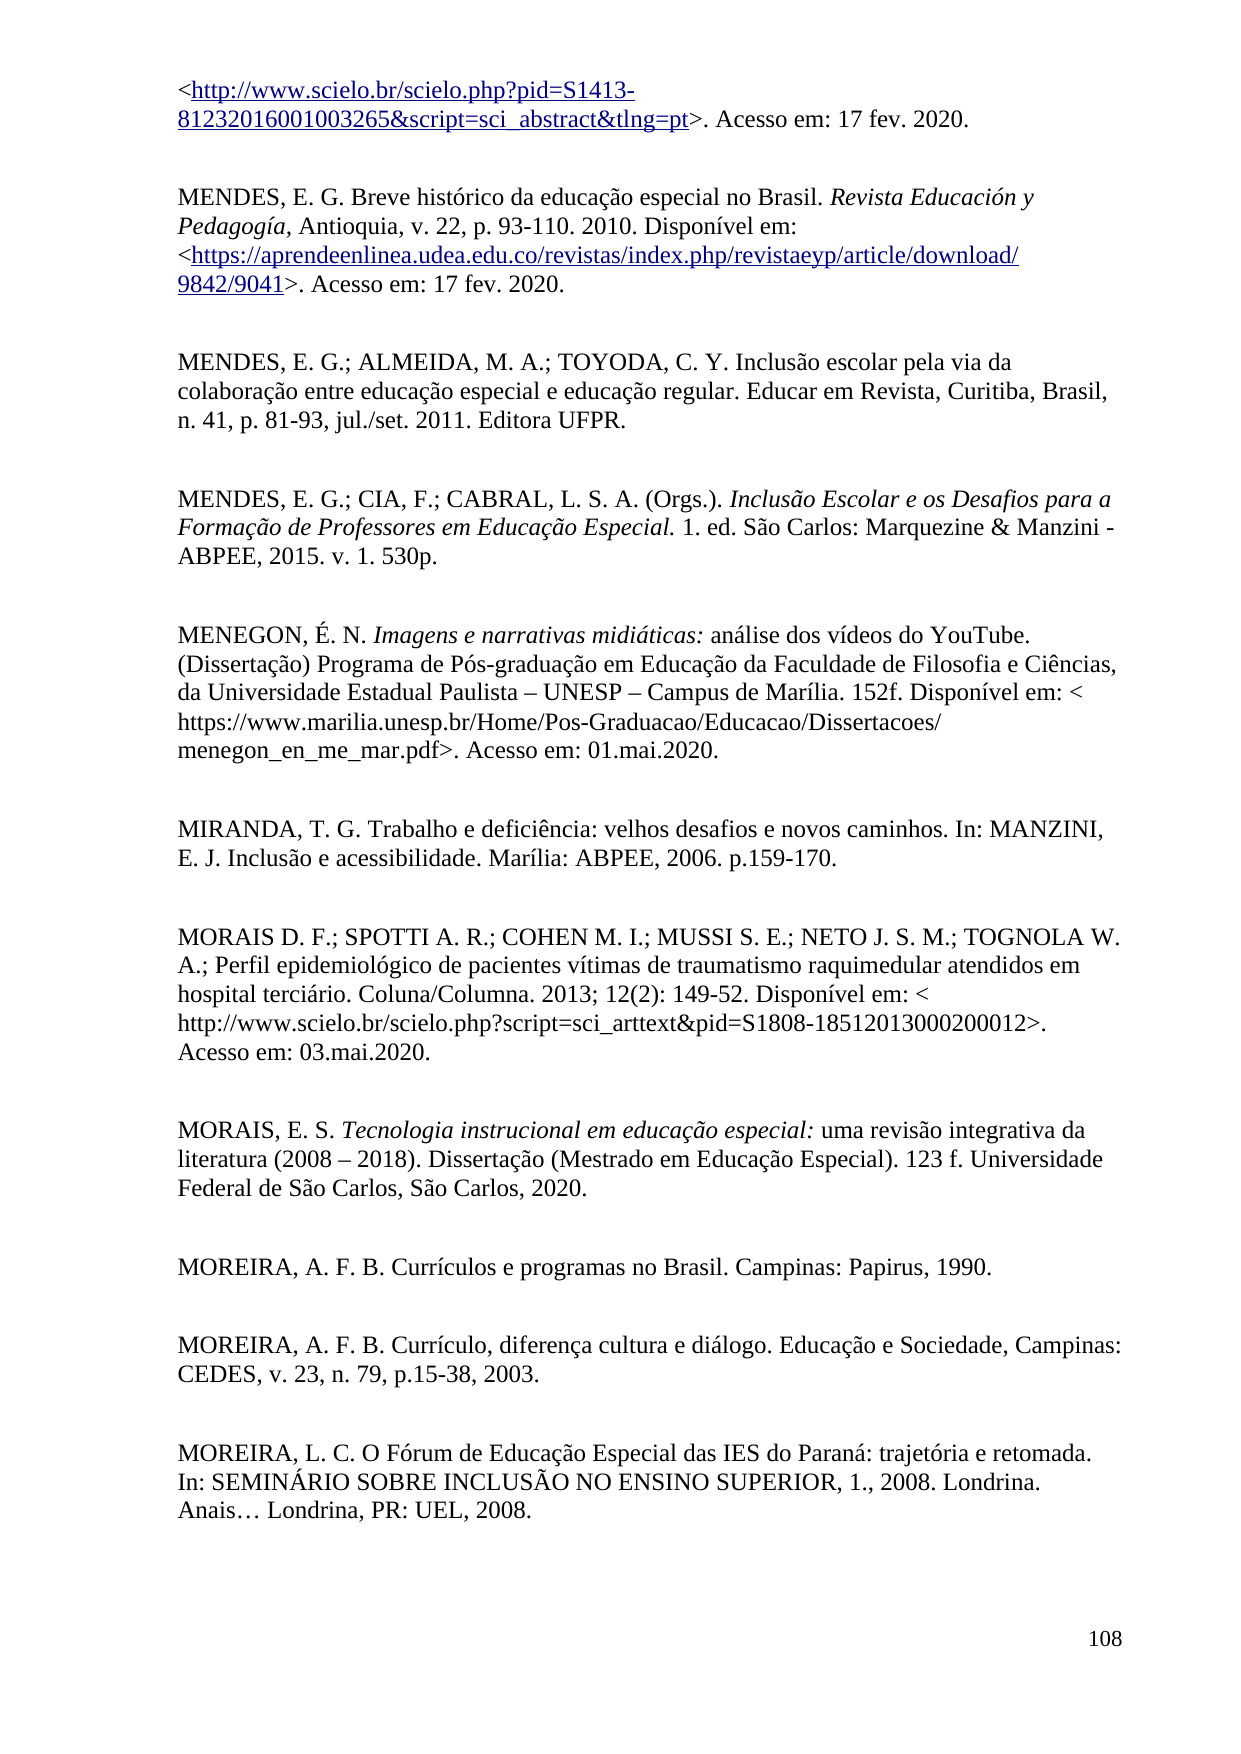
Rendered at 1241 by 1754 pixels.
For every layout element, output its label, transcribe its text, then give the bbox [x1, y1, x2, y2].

text MIRANDA, T. G. Trabalho e deficiência: velhos desafios e novos caminhos. In: MANZINI, E. J. Inclusão e acessibilidade. Marília: ABPEE, 2006. p.159-170. [177, 814, 1122, 872]
text MENDES, E. G.; CIA, F.; CABRAL, L. S. A. (Orgs.). Inclusão Escolar e os Desafios para a Formação de Professores em Educação Especial. 1. ed. São Carlos: Marquezine & Manzini - ABPEE, 2015. v. 1. 530p. [177, 484, 1122, 570]
text MOREIRA, A. F. B. Currículo, diferença cultura e diálogo. Educação e Sociedade, Campinas: CEDES, v. 23, n. 79, p.15-38, 2003. [177, 1330, 1122, 1388]
text MOREIRA, A. F. B. Currículos e programas no Brasil. Campinas: Papirus, 1990. [177, 1252, 1122, 1280]
text MOREIRA, L. C. O Fórum de Educação Especial das IES do Paraná: trajetória e retomada. In: SEMINÁRIO SOBRE INCLUSÃO NO ENSINO SUPERIOR, 1., 2008. Londrina. Anais… Londrina, PR: UEL, 2008. [177, 1438, 1122, 1524]
text MENDES, E. G. Breve histórico da educação especial no Brasil. Revista Educación y Pedagogía, Antioquia, v. 22, p. 93-110. 2010. Disponível em: <https://aprendeenlinea.udea.edu.co/revistas/index.php/revistaeyp/article/download/9842/9041>. Acesso em: 17 fev. 2020. [177, 182, 1122, 297]
text <http://www.scielo.br/scielo.php?pid=S1413-81232016001003265&script=sci_abstract&tlng=pt>. Acesso em: 17 fev. 2020. [177, 75, 1122, 132]
text MORAIS, E. S. Tecnologia instrucional em educação especial: uma revisão integrativa da literatura (2008 – 2018). Dissertação (Mestrado em Educação Especial). 123 f. Universidade Federal de São Carlos, São Carlos, 2020. [177, 1115, 1122, 1202]
text MENDES, E. G.; ALMEIDA, M. A.; TOYODA, C. Y. Inclusão escolar pela via da colaboração entre educação especial e educação regular. Educar em Revista, Curitiba, Brasil, n. 41, p. 81-93, jul./set. 2011. Editora UFPR. [177, 347, 1122, 434]
text MENEGON, É. N. Imagens e narrativas midiáticas: análise dos vídeos do YouTube. (Dissertação) Programa de Pós-graduação em Educação da Faculdade de Filosofia e Ciências, da Universidade Estadual Paulista – UNESP – Campus de Marília. 152f. Disponível em: < https://www.marilia.unesp.br/Home/Pos-Graduacao/Educacao/Dissertacoes/menegon_en_me_mar.pdf>. Acesso em: 01.mai.2020. [177, 620, 1122, 764]
text MORAIS D. F.; SPOTTI A. R.; COHEN M. I.; MUSSI S. E.; NETO J. S. M.; TOGNOLA W. A.; Perfil epidemiológico de pacientes vítimas de traumatismo raquimedular atendidos em hospital terciário. Coluna/Columna. 2013; 12(2): 149-52. Disponível em: < http://www.scielo.br/scielo.php?script=sci_arttext&pid=S1808-18512013000200012>. Acesso em: 03.mai.2020. [177, 922, 1122, 1065]
